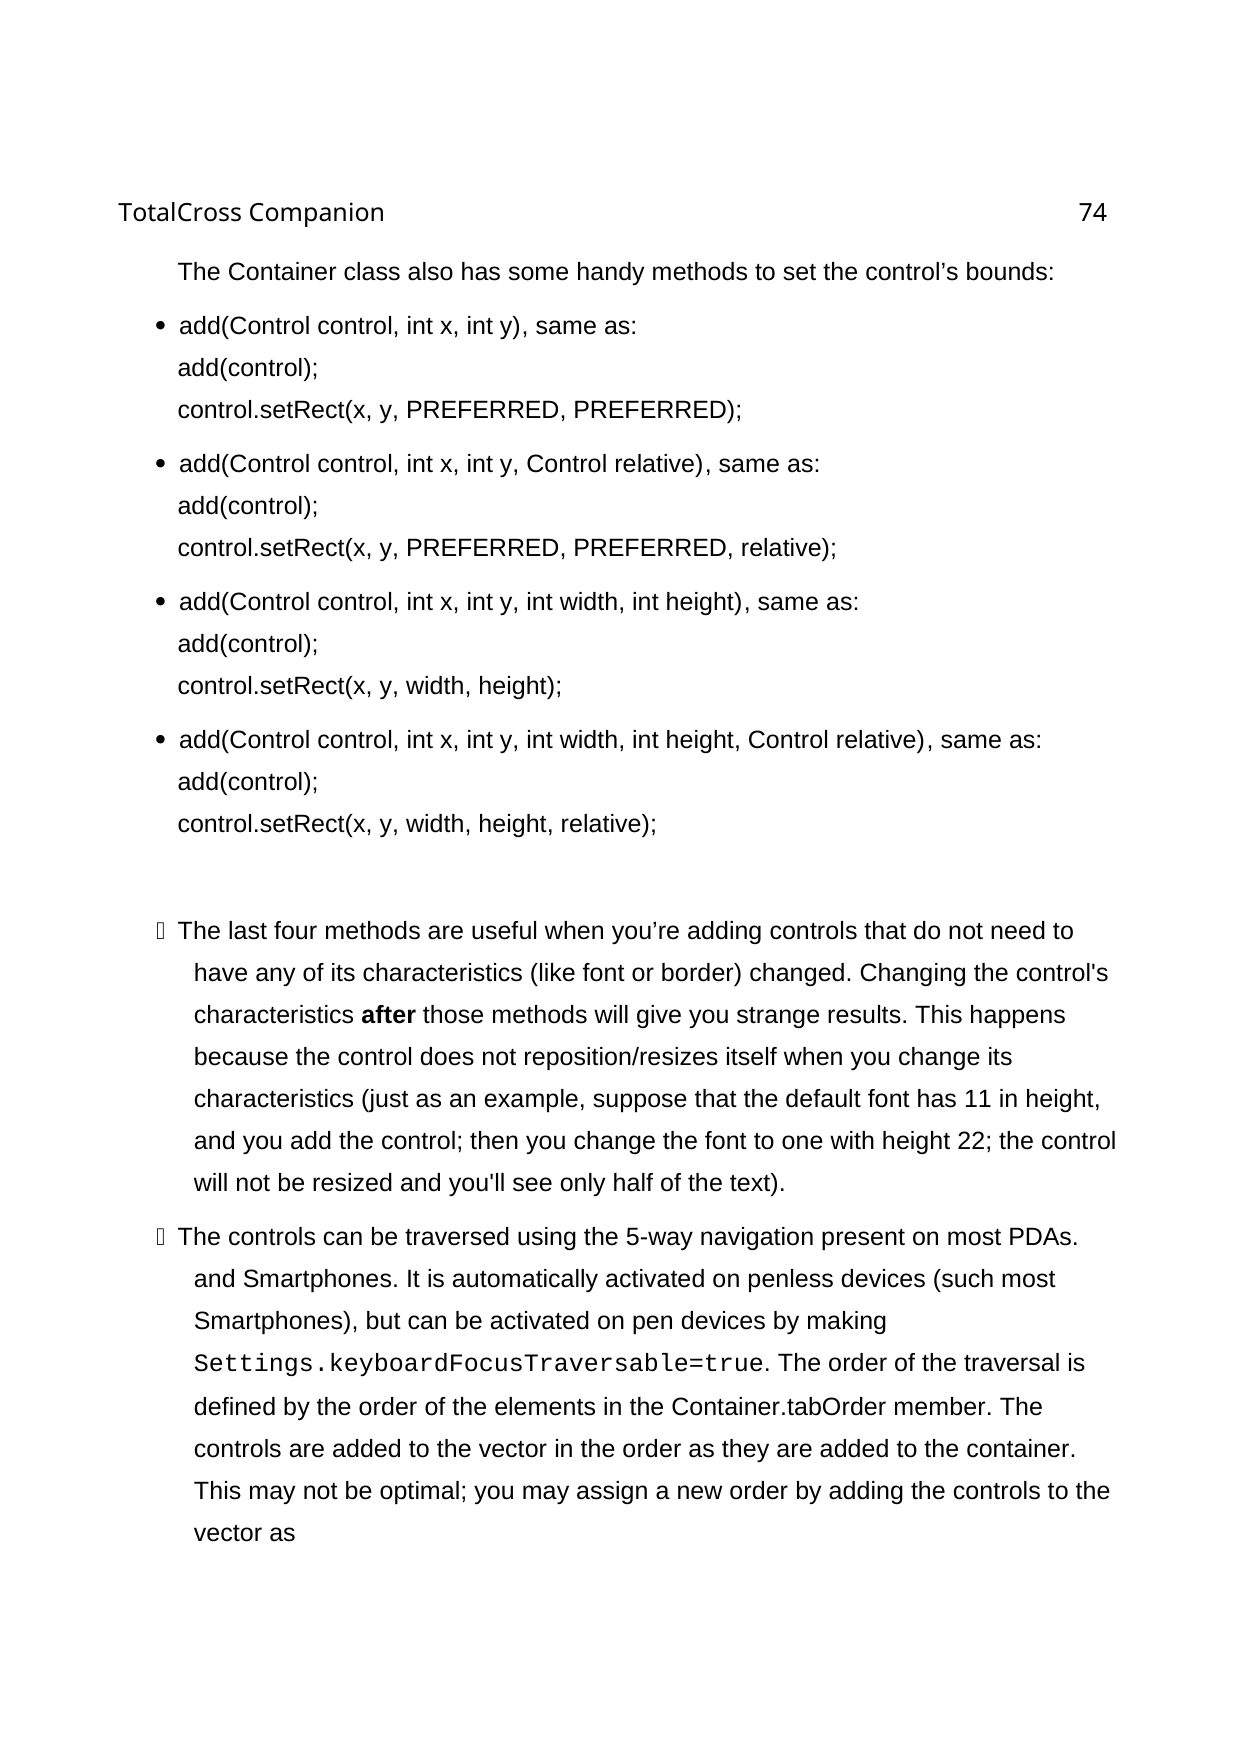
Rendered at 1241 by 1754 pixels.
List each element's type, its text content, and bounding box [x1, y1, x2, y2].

list add(Control control, int x, int y, Control relative), same as: add(control); control.setRect(x, y, PREFERRED, PREFERRED, relative); [156, 450, 1122, 562]
list The controls can be traversed using the 5-way navigation present on most PDAs. and Smartphones. It is automatically activated on penless devices (such most Smartphones), but can be activated on pen devices by making Settings.keyboardFocusTraversable=true. The order of the traversal is defined by the order of the elements in the Container.tabOrder member. The controls are added to the vector in the order as they are added to the container. This may not be optimal; you may assign a new order by adding the controls to the vector as [156, 1223, 1122, 1547]
list add(Control control, int x, int y, int width, int height), same as: add(control); control.setRect(x, y, width, height); [156, 588, 1122, 700]
text The Container class also has some handy methods to set the control’s bounds: [118, 258, 1122, 286]
list add(Control control, int x, int y), same as: add(control); control.setRect(x, y, PREFERRED, PREFERRED); [156, 312, 1122, 424]
list add(Control control, int x, int y, int width, int height, Control relative), same as: add(control); control.setRect(x, y, width, height, relative); [156, 726, 1122, 838]
list The last four methods are useful when you’re adding controls that do not need to have any of its characteristics (like font or border) changed. Changing the control's characteristics after those methods will give you strange results. This happens because the control does not reposition/resizes itself when you change its characteristics (just as an example, suppose that the default font has 11 in height, and you add the control; then you change the font to one with height 22; the control will not be resized and you'll see only half of the text). [156, 917, 1122, 1197]
